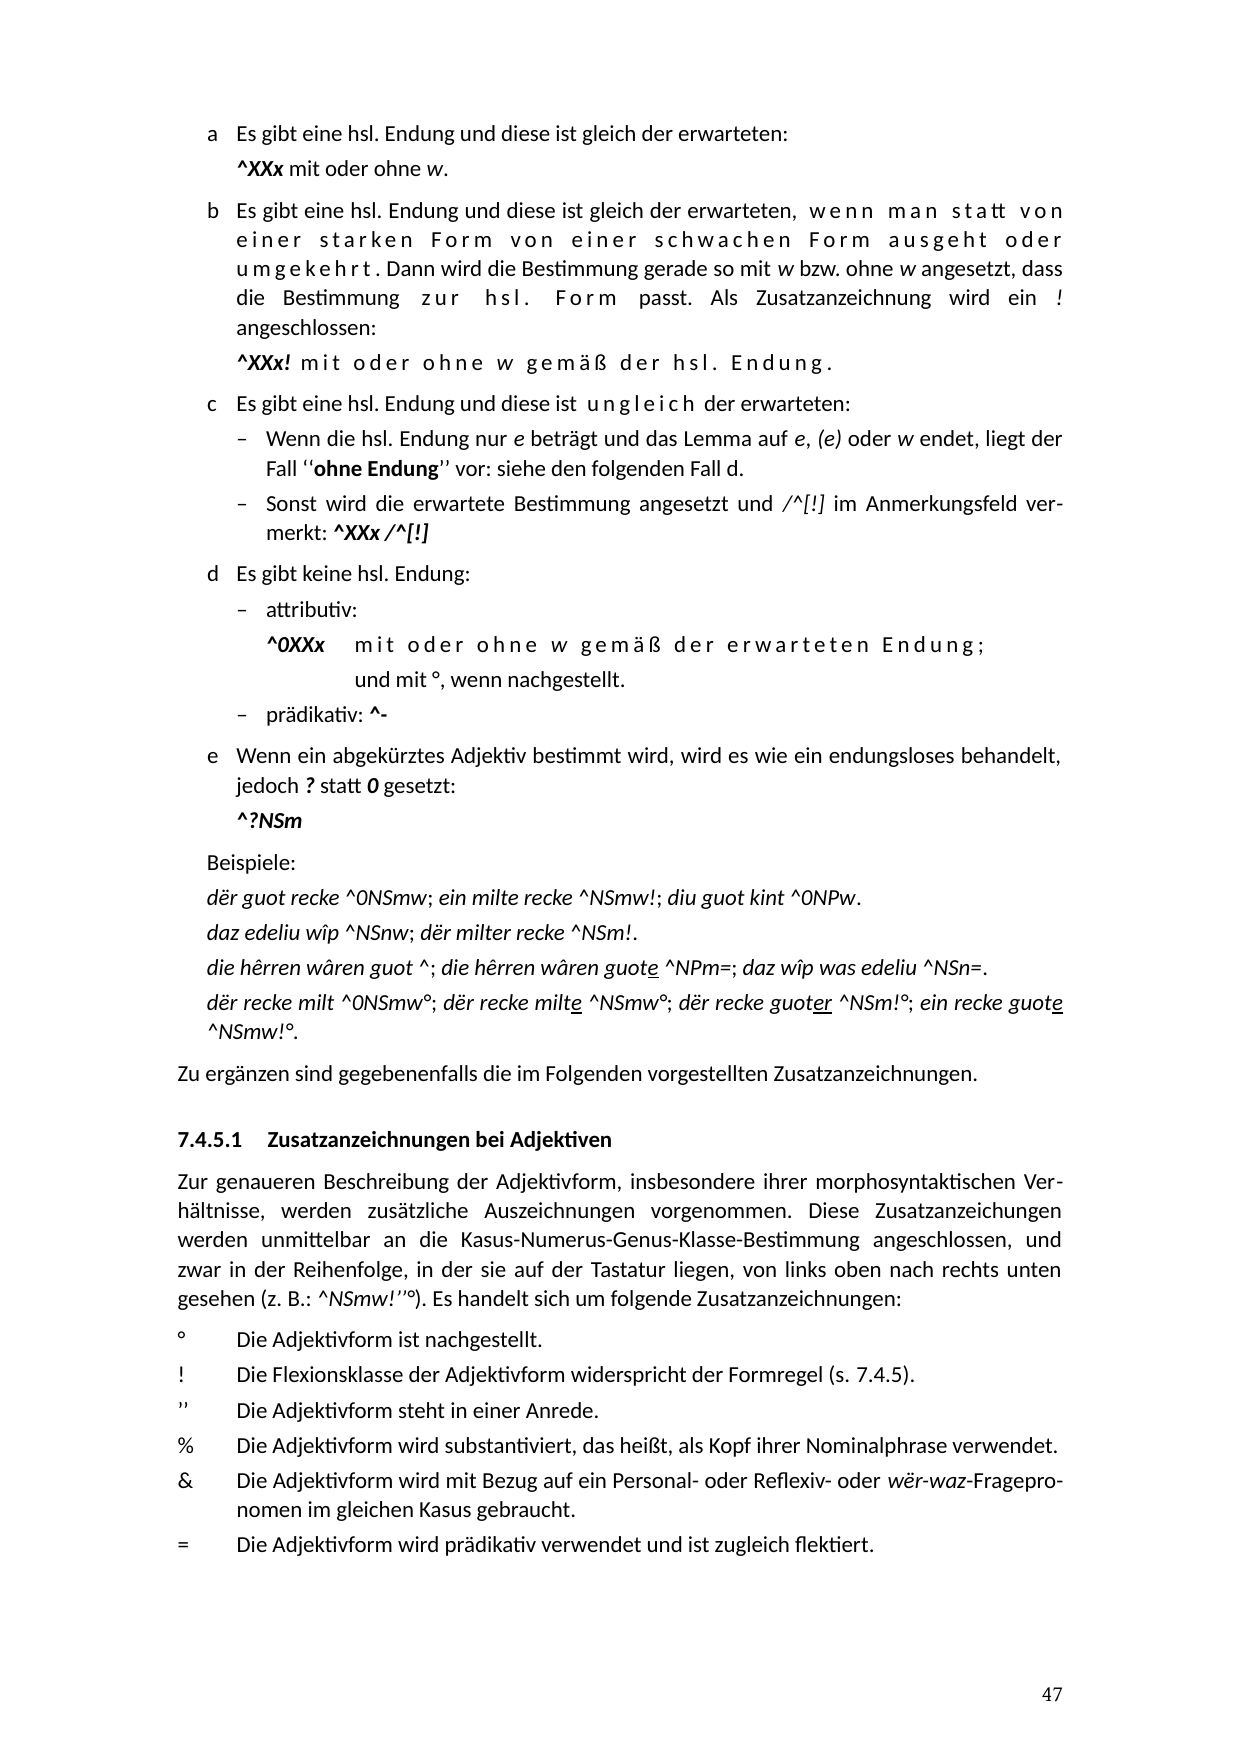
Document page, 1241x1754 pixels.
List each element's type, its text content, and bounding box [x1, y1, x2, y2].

text Zu ergänzen sind gegebenenfalls die im Folgenden vorgestellten Zusatzanzeichnungen. [177, 1058, 1063, 1087]
text b Es gibt eine hsl. Endung und diese ist gleich der erwarteten, wenn man statt von einer starken Form von einer schwachen Form ausgeht oder umgekehrt. Dann wird die Bestimmung gerade so mit w bzw. ohne w angesetzt, dass die Bestim­mung zur hsl. Form passt. Als Zusatzanzeichnung wird ein ! angeschlossen: [207, 195, 1063, 341]
text – prädikativ: ^- [236, 699, 1063, 728]
text ^0XXx mit oder ohne w gemäß der erwarteten Endung; [266, 629, 1063, 658]
text ^XXx! mit oder ohne w gemäß der hsl. Endung. [236, 347, 1063, 376]
text Beispiele: [207, 847, 1063, 876]
text a Es gibt eine hsl. Endung und diese ist gleich der erwarteten: [207, 118, 1063, 147]
text & Die Adjektivform wird mit Bezug auf ein Personal- oder Reflexiv- oder wër-waz-Frage­pro­nomen im gleichen Kasus gebraucht. [177, 1465, 1063, 1523]
text c Es gibt eine hsl. Endung und diese ist ungleich der erwarteten: [207, 388, 1063, 417]
text ^?NSm [236, 805, 1063, 834]
text = Die Adjektivform wird prädikativ verwendet und ist zugleich flektiert. [177, 1529, 1063, 1558]
text ’’ Die Adjektivform steht in einer Anrede. [177, 1395, 1063, 1424]
text – attributiv: [236, 594, 1063, 623]
text d Es gibt keine hsl. Endung: [207, 558, 1063, 588]
text die hêr­ren wâren guot ^­; die hêrren wâren guote ^NPm=; daz wîp was edeliu ^NSn=. [207, 952, 1063, 981]
text % Die Adjektivform wird substantiviert, das heißt, als Kopf ihrer Nominalphrase verwendet. [177, 1430, 1063, 1459]
text – Wenn die hsl. Endung nur ­e beträgt und das Lemma auf ­e, ­(e) oder ­w endet, liegt der Fall ‘‘ohne Endung’’ vor: siehe den folgenden Fall d. [236, 423, 1063, 482]
text und mit °, wenn nachgestellt. [354, 664, 1063, 693]
text daz edeliu wîp ^NSnw; dër milter recke ^NSm!. [207, 917, 1063, 946]
text dër recke milt ^0NSmw°; dër recke milte ^NSmw°; dër recke guoter ^NSm!°; ein recke guote ^NSmw!°. [207, 987, 1063, 1045]
text ^XXx mit oder ohne w. [236, 153, 1063, 182]
text dër guot recke ^0NSmw; ein milte recke ^NSmw!; diu guot kint ^0NPw. [207, 882, 1063, 911]
text Zur genaueren Beschreibung der Adjektivform, insbesondere ihrer morphosyntaktischen Ver­hält­nisse, werden zusätzliche Auszeichnungen vorgenommen. Diese Zusatzanzeichungen werden unmittelbar an die Kasus-Numerus-Genus-Klasse-Bestimmung angeschlossen, und zwar in der Reihenfolge, in der sie auf der Tastatur liegen, von links oben nach rechts unten gesehen (z. B.: ^NSmw!’’°). Es handelt sich um folgende Zusatzanzeichnungen: [177, 1166, 1063, 1312]
text e Wenn ein abgekürztes Adjektiv bestimmt wird, wird es wie ein endungsloses behandelt, jedoch ? statt 0 gesetzt: [207, 741, 1063, 799]
text ° Die Adjektivform ist nachgestellt. [177, 1324, 1063, 1354]
text – Sonst wird die erwartete Bestimmung angesetzt und /^[!] im Anmerkungsfeld ver­merkt: ^XXx /^[!] [236, 488, 1063, 546]
text ! Die Flexionsklasse der Adjektivform widerspricht der Formregel (s. 7.4.5). [177, 1359, 1063, 1389]
subtitle Zusatzanzeichnungen bei Adjektiven [177, 1124, 1063, 1154]
